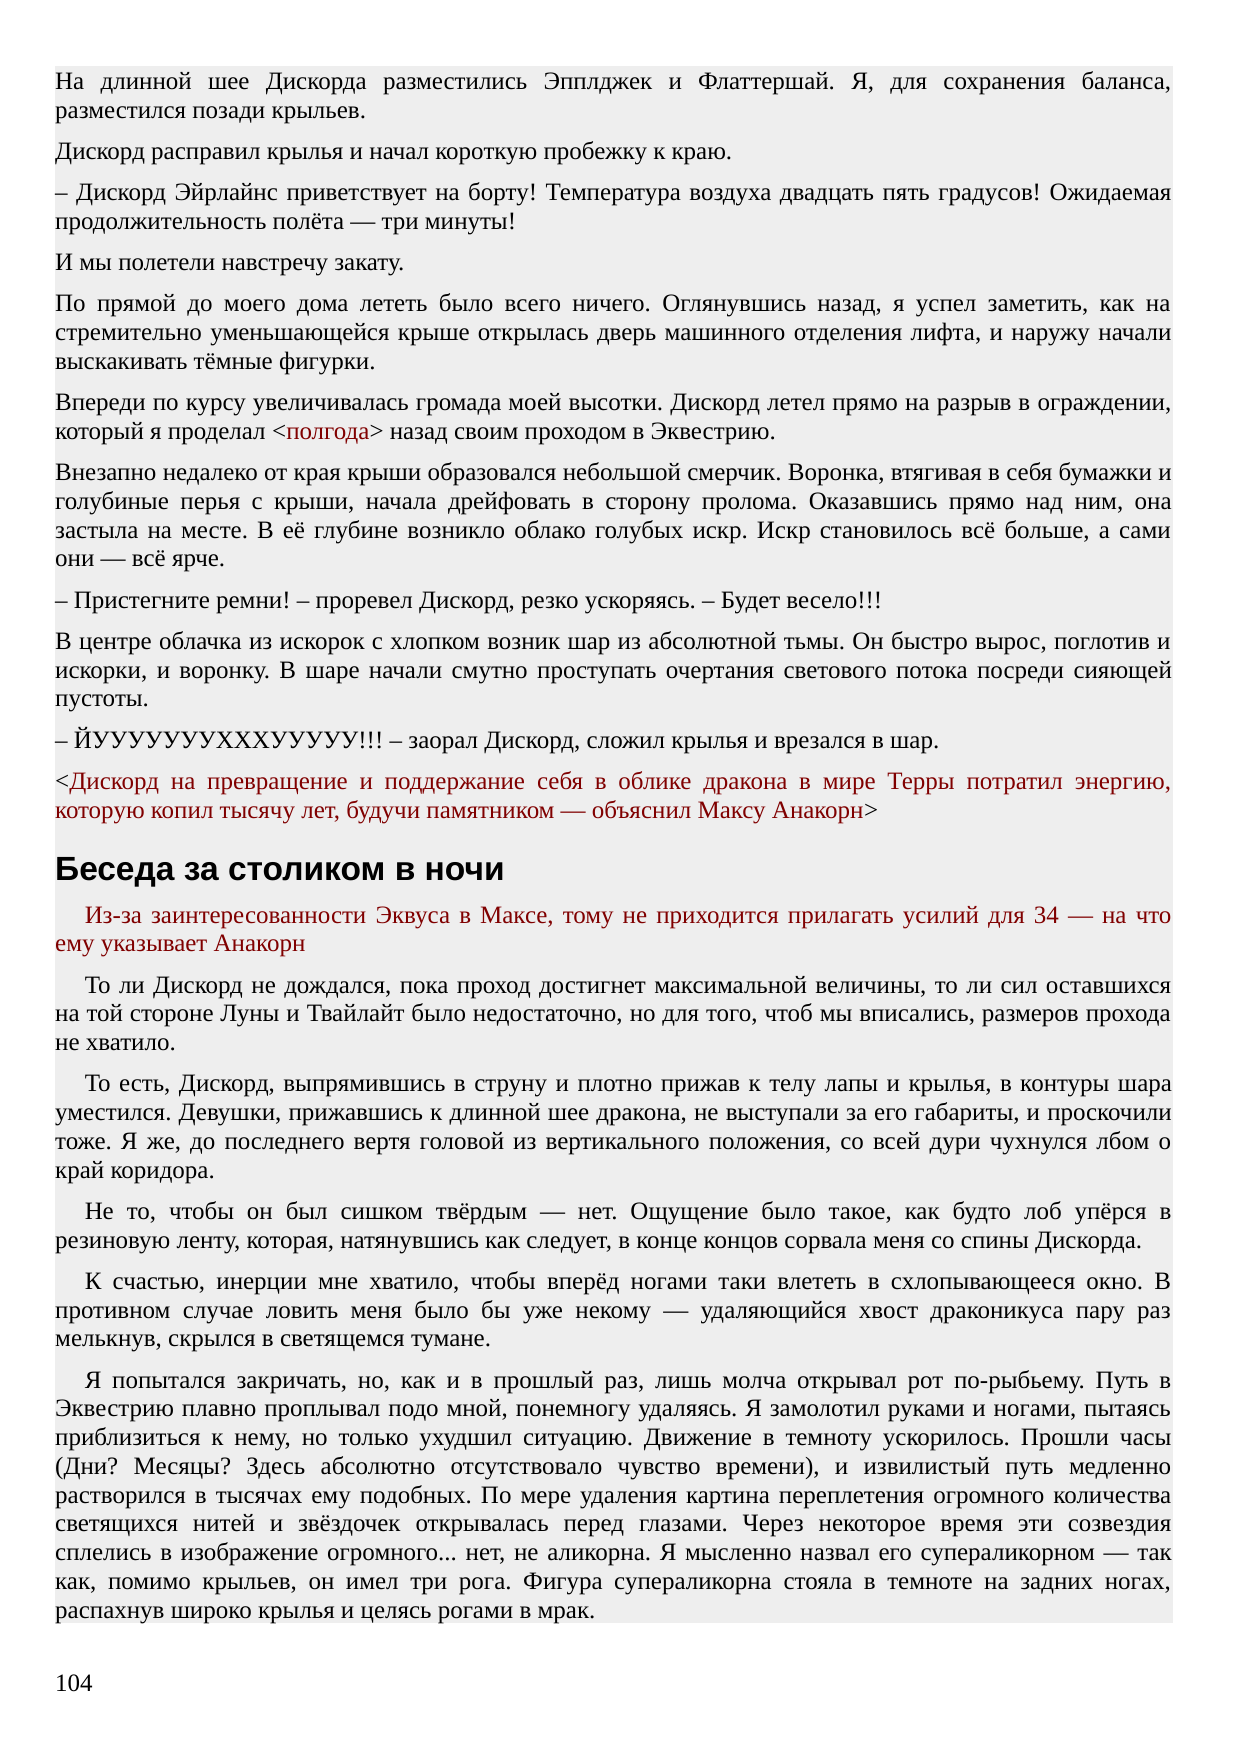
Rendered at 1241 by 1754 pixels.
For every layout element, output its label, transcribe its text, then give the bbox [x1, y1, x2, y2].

text Я попытался закричать, но, как и в прошлый раз, лишь молча открывал рот по-рыбьему. Путь в Эквестрию плавно проплывал подо мной, понемногу удаляясь. Я замолотил руками и ногами, пытаясь приблизиться к нему, но только ухудшил ситуацию. Движение в темноту ускорилось. Прошли часы (Дни? Месяцы? Здесь абсолютно отсутствовало чувство времени), и извилистый путь медленно растворился в тысячах ему подобных. По мере удаления картина переплетения огромного количества светящихся нитей и звёздочек открывалась перед глазами. Через некоторое время эти созвездия сплелись в изображение огромного... нет, не аликорна. Я мысленно назвал его супераликорном — так как, помимо крыльев, он имел три рога. Фигура супераликорна стояла в темноте на задних ногах, распахнув широко крылья и целясь рогами в мрак. [55, 1365, 1173, 1623]
text По прямой до моего дома лететь было всего ничего. Оглянувшись назад, я успел заметить, как на стремительно уменьшающейся крыше открылась дверь машинного отделения лифта, и наружу начали выскакивать тёмные фигурки. [55, 288, 1173, 375]
text То ли Дискорд не дождался, пока проход достигнет максимальной величины, то ли сил оставшихся на той стороне Луны и Твайлайт было недостаточно, но для того, чтоб мы вписались, размеров прохода не хватило. [55, 970, 1173, 1056]
text Не то, чтобы он был сишком твёрдым — нет. Ощущение было такое, как будто лоб упёрся в резиновую ленту, которая, натянувшись как следует, в конце концов сорвала меня со спины Дискорда. [55, 1196, 1173, 1253]
text И мы полетели навстречу закату. [55, 247, 1173, 276]
text Из-за заинтересованности Эквуса в Максе, тому не приходится прилагать усилий для 34 — на что ему указывает Анакорн [55, 900, 1173, 957]
text На длинной шее Дискорда разместились Эпплджек и Флаттершай. Я, для сохранения баланса, разместился позади крыльев. [55, 66, 1173, 123]
text <Дискорд на превращение и поддержание себя в облике дракона в мире Терры потратил энергию, которую копил тысячу лет, будучи памятником — объяснил Максу Анакорн> [55, 766, 1173, 823]
text – Дискорд Эйрлайнс приветствует на борту! Температура воздуха двадцать пять градусов! Ожидаемая продолжительность полёта — три минуты! [55, 177, 1173, 235]
text Дискорд расправил крылья и начал короткую пробежку к краю. [55, 136, 1173, 165]
text Впереди по курсу увеличивалась громада моей высотки. Дискорд летел прямо на разрыв в ограждении, который я проделал <полгода> назад своим проходом в Эквестрию. [55, 387, 1173, 445]
subtitle Беседа за столиком в ночи [55, 848, 1173, 887]
text – ЙУУУУУУУХХХУУУУУ!!! – заорал Дискорд, сложил крылья и врезался в шар. [55, 725, 1173, 753]
text К счастью, инерции мне хватило, чтобы вперёд ногами таки влететь в схлопывающееся окно. В противном случае ловить меня было бы уже некому — удаляющийся хвост драконикуса пару раз мелькнув, скрылся в светящемся тумане. [55, 1266, 1173, 1352]
text – Пристегните ремни! – проревел Дискорд, резко ускоряясь. – Будет весело!!! [55, 585, 1173, 613]
text В центре облачка из искорок с хлопком возник шар из абсолютной тьмы. Он быстро вырос, поглотив и искорки, и воронку. В шаре начали смутно проступать очертания светового потока посреди сияющей пустоты. [55, 626, 1173, 712]
text Внезапно недалеко от края крыши образовался небольшой смерчик. Воронка, втягивая в себя бумажки и голубиные перья с крыши, начала дрейфовать в сторону пролома. Оказавшись прямо над ним, она застыла на месте. В её глубине возникло облако голубых искр. Искр становилось всё больше, а сами они — всё ярче. [55, 457, 1173, 572]
text То есть, Дискорд, выпрямившись в струну и плотно прижав к телу лапы и крылья, в контуры шара уместился. Девушки, прижавшись к длинной шее дракона, не выступали за его габариты, и проскочили тоже. Я же, до последнего вертя головой из вертикального положения, со всей дури чухнулся лбом о край коридора. [55, 1068, 1173, 1183]
